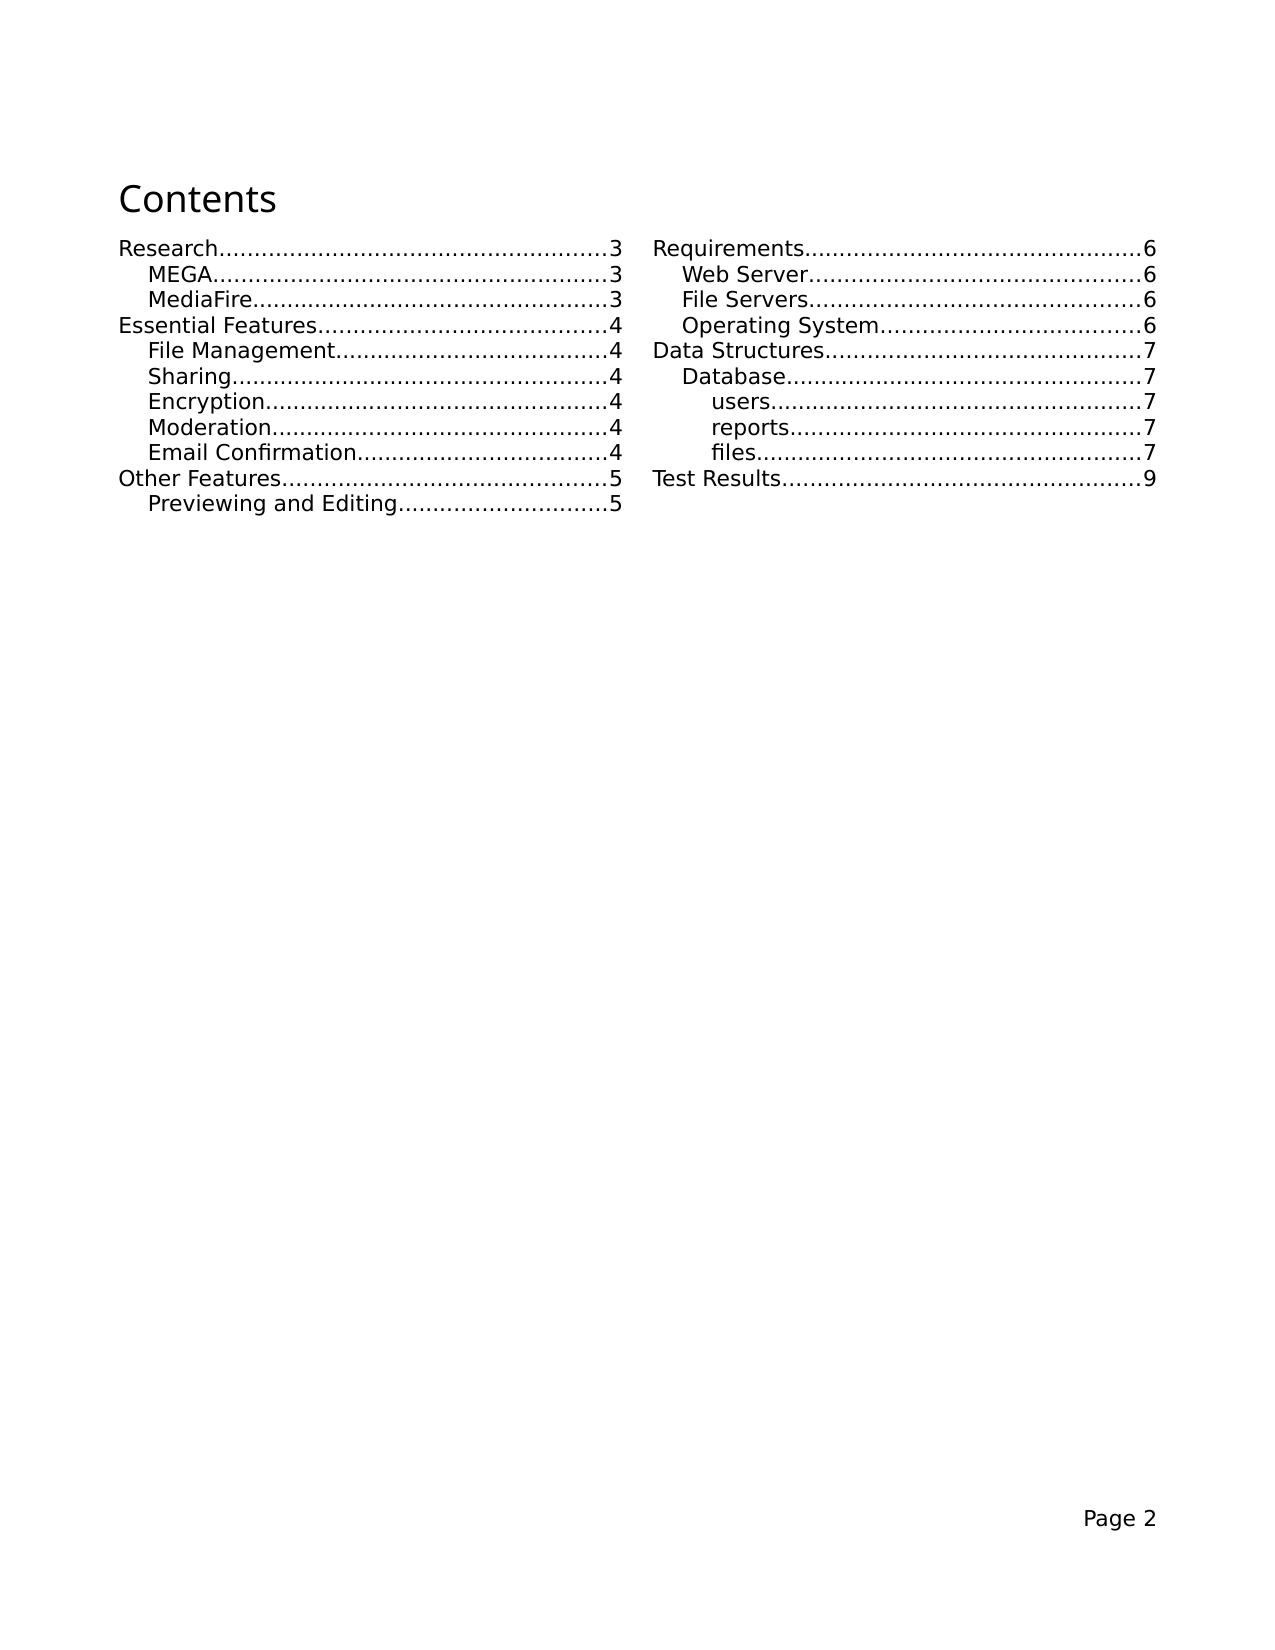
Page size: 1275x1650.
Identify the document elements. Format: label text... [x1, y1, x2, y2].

text Moderation 4 [148, 415, 623, 440]
text Test Results 9 [652, 466, 1157, 491]
text Research 3 [118, 236, 623, 262]
text Other Features 5 [118, 466, 623, 491]
text Essential Features 4 [118, 313, 623, 338]
text File Management 4 [148, 338, 623, 364]
text Encryption 4 [148, 389, 623, 415]
text Sharing 4 [148, 364, 623, 389]
text File Servers 6 [682, 287, 1157, 313]
text Data Structures 7 [652, 338, 1157, 364]
text Previewing and Editing 5 [148, 491, 623, 517]
text reports 7 [711, 415, 1157, 440]
text Database 7 [682, 364, 1157, 389]
text Web Server 6 [682, 262, 1157, 287]
text Requirements 6 [652, 236, 1157, 262]
text MEGA 3 [148, 262, 623, 287]
subtitle Contents [118, 173, 1157, 224]
text files 7 [711, 440, 1157, 466]
text MediaFire 3 [148, 287, 623, 313]
text Email Confirmation 4 [148, 440, 623, 466]
text Operating System 6 [682, 313, 1157, 338]
text users 7 [711, 389, 1157, 415]
